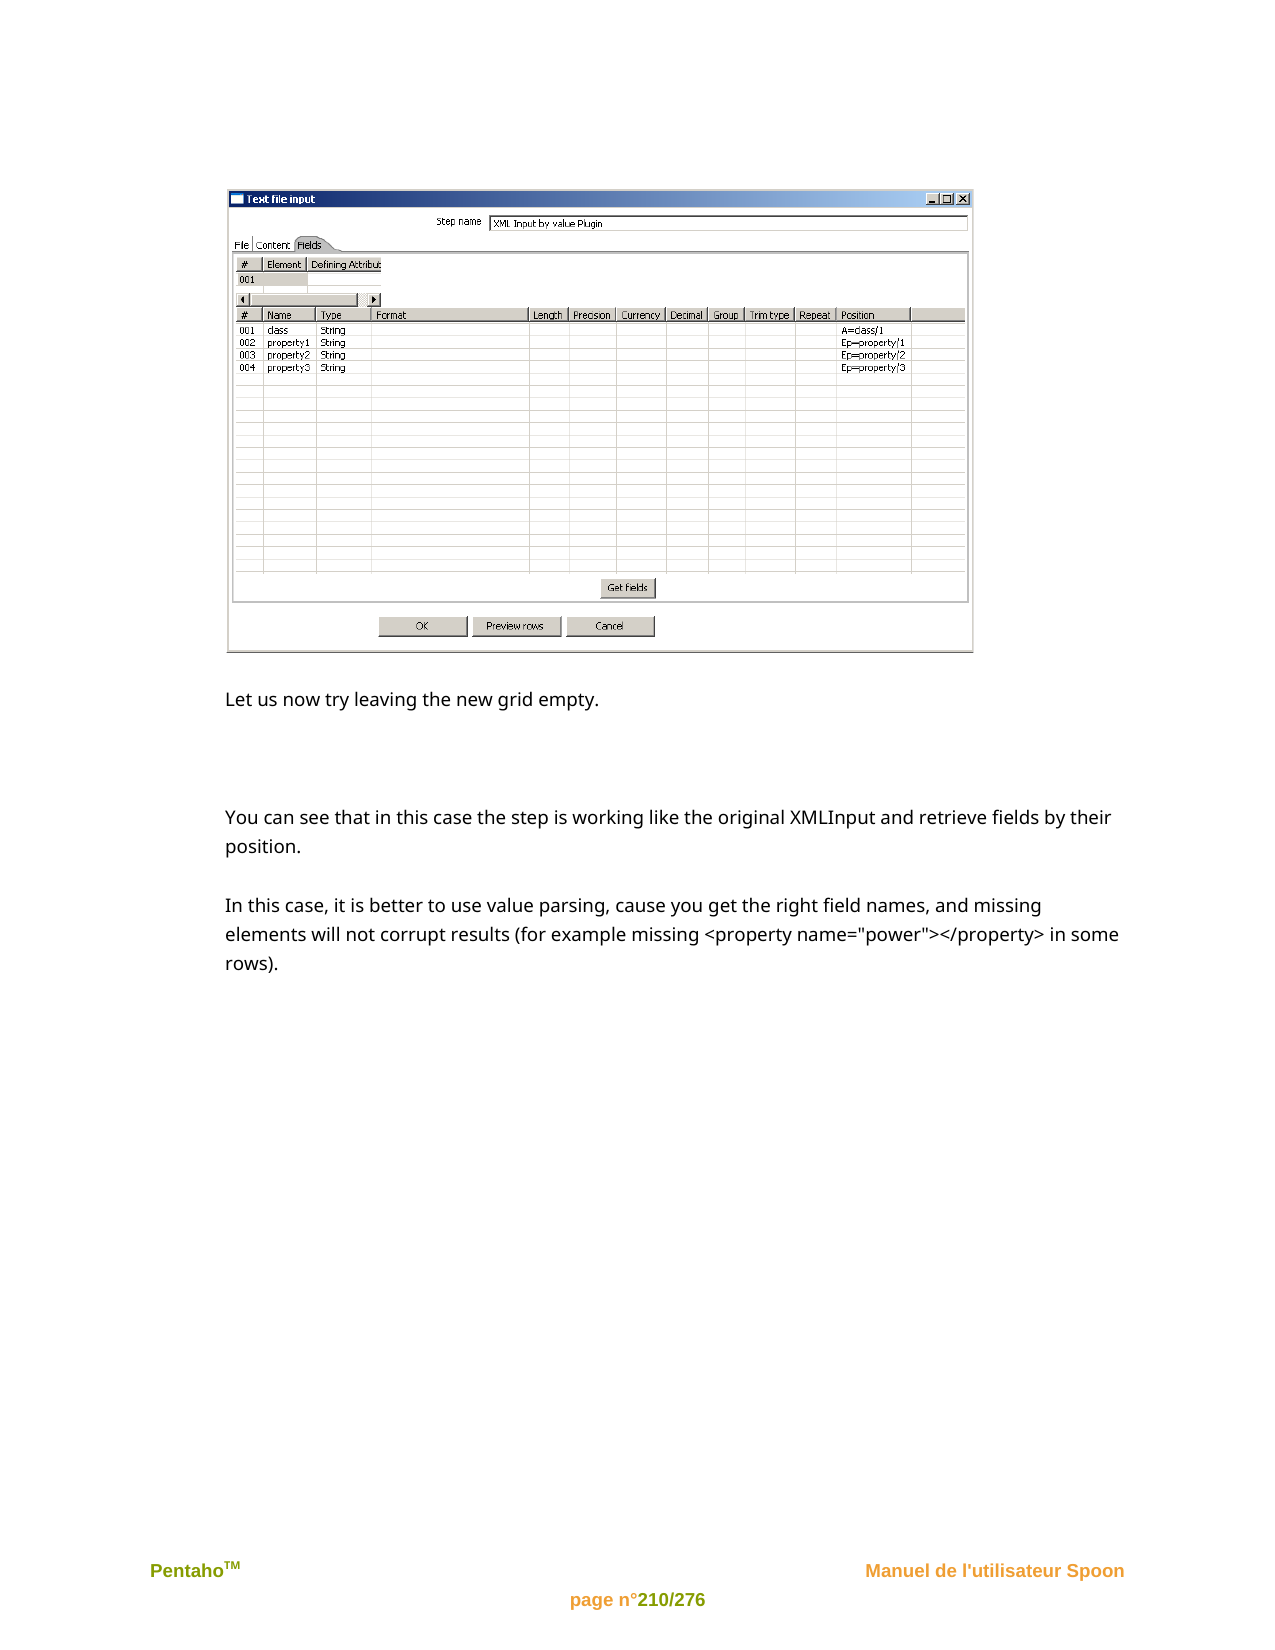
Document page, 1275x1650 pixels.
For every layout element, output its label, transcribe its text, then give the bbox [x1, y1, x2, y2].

text Let us now try leaving the new grid empty. [225, 179, 1125, 713]
text In this case, it is better to use value parsing, cause you get the right field names, and missing elements will not corrupt results (for example missing <property name="power"></property> in some rows). [225, 889, 1125, 976]
picture [226, 189, 974, 653]
text You can see that in this case the step is working like the original XMLInput and retrieve fields by their position. [225, 801, 1125, 859]
